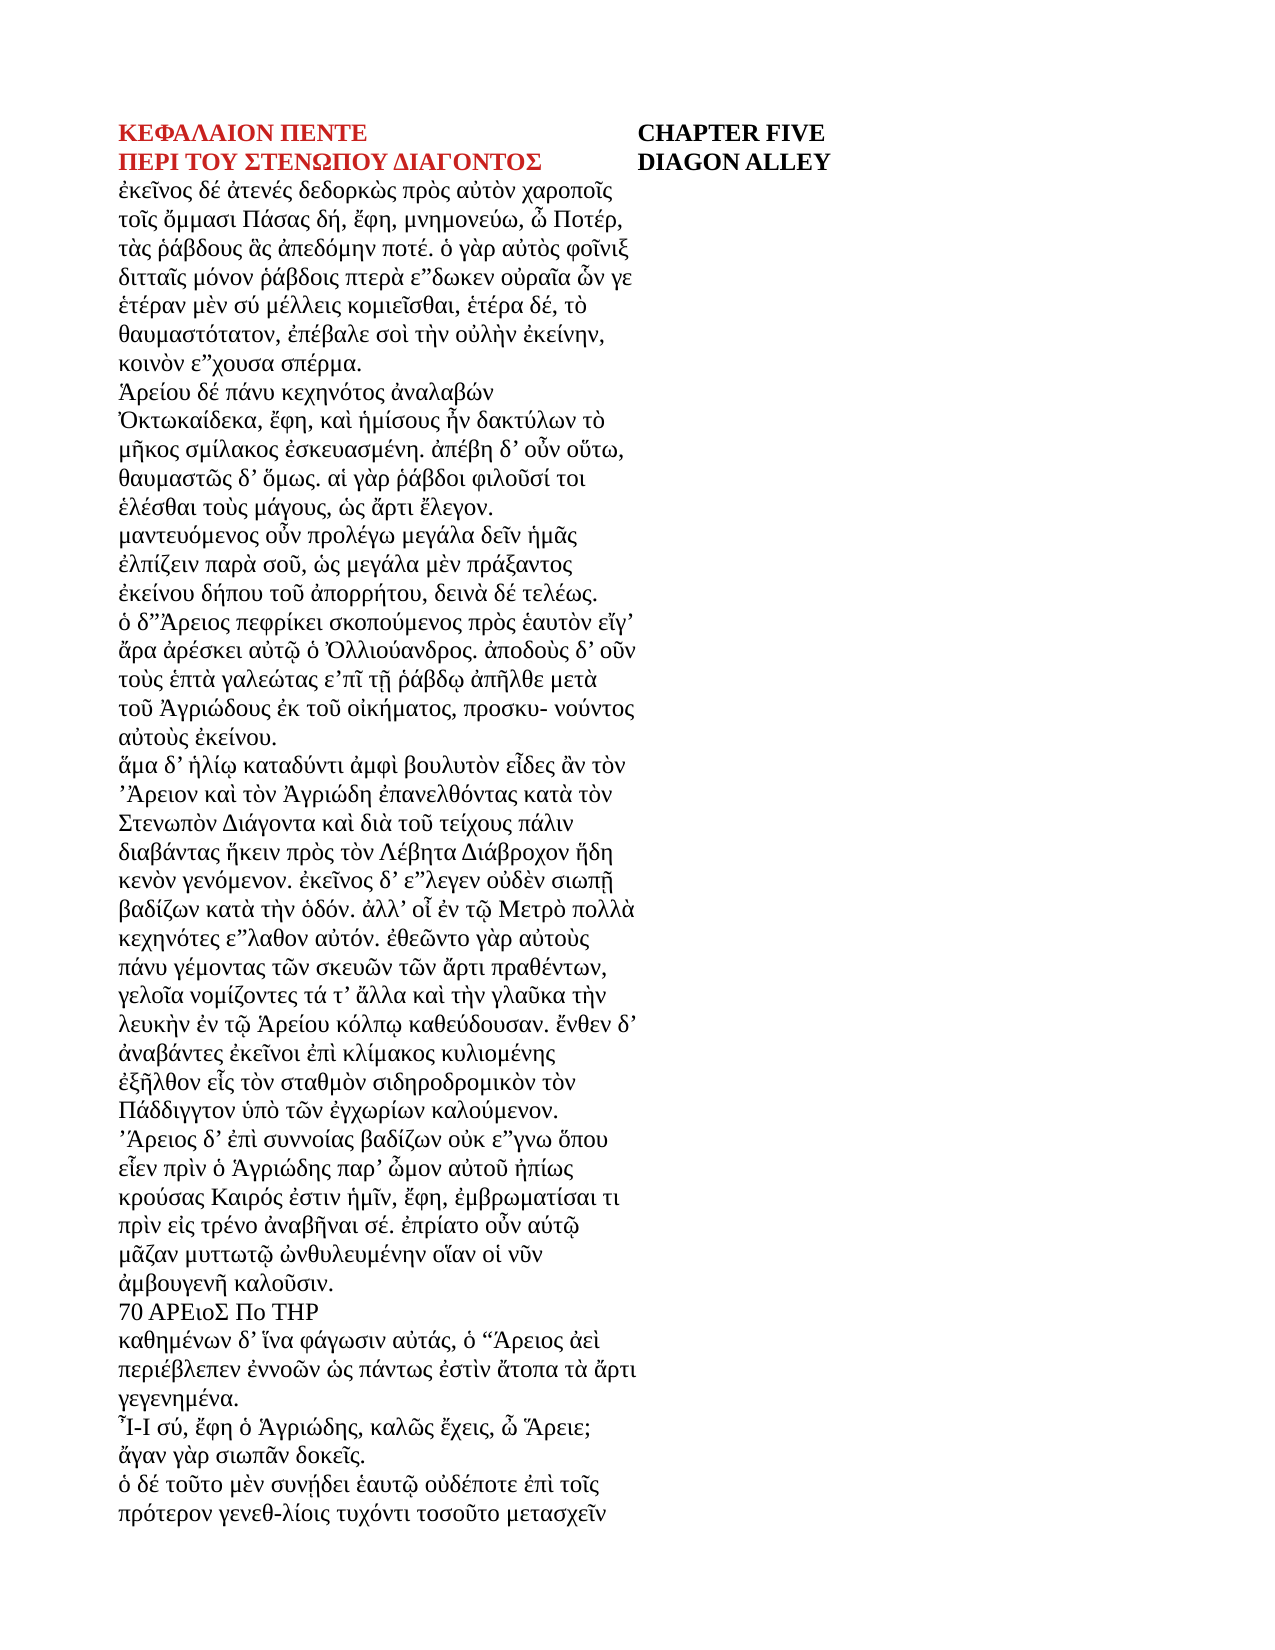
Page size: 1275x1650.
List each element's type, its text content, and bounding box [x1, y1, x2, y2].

table_header CHAPTER FIVE DIAGON ALLEY [637, 118, 1157, 176]
table_header ΚΕΦΑΛΑΙΟΝ ΠΕΝΤΕ ΠΕΡΙ ΤΟΥ ΣΤΕΝΩΠΟΥ ΔΙΑΓΟΝΤΟΣ [118, 118, 637, 176]
table_cell ἐκεῖνος δέ ἀτενές δεδορκὼς πρὸς αὐτὸν χαροποῖς τοῖς ὄμμασι Πάσας δή, ἔφη, μνημονεύω, ὦ Ποτέρ, τὰς ῥάβδους ἃς ἀπεδόμην ποτέ. ὁ γὰρ αὐτὸς φοῖνιξ διτταῖς μόνον ῥάβδοις πτερὰ ε”δωκεν οὐραῖα ὧν γε ἑτέραν μὲν σύ μέλλεις κομιεῖσθαι, ἑτέρα δέ, τὸ θαυμαστότατον, ἐπέβαλε σοὶ τὴν οὐλὴν ἐκείνην, κοινὸν ε”χουσα σπέρμα. Ἁρείου δέ πάνυ κεχηνότος ἀναλαβών Ὀκτωκαίδεκα, ἔφη, καὶ ἡμίσους ἦν δακτύλων τὸ μῆκος σμίλακος ἐσκευασμένη. ἀπέβη δ’ οὖν οὕτω, θαυμαστῶς δ’ ὅμως. αἱ γὰρ ῥάβδοι φιλοῦσί τοι ἑλέσθαι τοὺς μάγους, ὡς ἄρτι ἔλεγον. μαντευόμενος οὖν προλέγω μεγάλα δεῖν ἡμᾶς ἐλπίζειν παρὰ σοῦ, ὡς μεγάλα μὲν πράξαντος ἐκείνου δήπου τοῦ ἀπορρήτου, δεινὰ δέ τελέως. ὁ δ”Ἀρειος πεφρίκει σκοπούμενος πρὸς ἑαυτὸν εἴγ’ ἄρα ἀρέσκει αὐτῷ ὁ Ὀλλιούανδρος. ἀποδοὺς δ’ οῦν τοὺς ἑπτὰ γαλεώτας ε’πῖ τῇ ῥάβδῳ ἀπῆλθε μετὰ τοῦ Ἀγριώδους ἐκ τοῦ οἰκήματος, προσκυ- νούντος αὐτοὺς ἐκείνου. ἅμα δ’ ἡλίῳ καταδύντι ἀμφὶ βουλυτὸν εἶδες ἂν τὸν ’Ἀρειον καὶ τὸν Ἀγριώδη ἐπανελθόντας κατὰ τὸν Στενωπὸν Διάγοντα καὶ διὰ τοῦ τείχους πάλιν διαβάντας ἥκειν πρὸς τὸν Λέβητα Διάβροχον ἥδη κενὸν γενόμενον. ἐκεῖνος δ’ ε”λεγεν οὐδὲν σιωπῇ βαδίζων κατὰ τὴν ὁδόν. ἀλλ’ οἶ ἐν τῷ Μετρὸ πολλὰ κεχηνότες ε”λαθον αὐτόν. ἐθεῶντο γὰρ αὐτοὺς πάνυ γέμοντας τῶν σκευῶν τῶν ἄρτι πραθέντων, γελοῖα νομίζοντες τά τ’ ἄλλα καὶ τὴν γλαῦκα τὴν λευκὴν ἐν τῷ Ἁρείου κόλπῳ καθεύδουσαν. ἔνθεν δ’ ἀναβάντες ἐκεῖνοι ἐπὶ κλίμακος κυλιομένης ἐξῆλθον εἷς τὸν σταθμὸν σιδηροδρομικὸν τὸν Πάδδιγγτον ὑπὸ τῶν ἐγχωρίων καλούμενον. ’Άρειος δ’ ἐπὶ συννοίας βαδίζων οὐκ ε”γνω ὅπου εἷεν πρὶν ὁ Ἁγριώδης παρ’ ὦμον αὐτοῦ ἠπίως κρούσας Καιρός ἐστιν ἡμῖν, ἔφη, ἐμβρωματίσαι τι πρὶν εἰς τρένο ἀναβῆναι σέ. ἐπρίατο οὖν αύτῷ μᾶζαν μυττωτῷ ὠνθυλευμένην οἵαν οἱ νῦν ἀμβουγενῆ καλοῦσιν. 70 ΑΡΕιοΣ Πο ΤΗΡ καθημένων δ’ ἵνα φάγωσιν αὐτάς, ὁ “Άρειος ἀεὶ περιέβλεπεν ἐννοῶν ὡς πάντως ἐστὶν ἄτοπα τὰ ἄρτι γεγενημένα. Ἶ-Ι σύ, ἔφη ὁ Ἁγριώδης, καλῶς ἔχεις, ὦ Ἅρειε; ἄγαν γὰρ σιωπᾶν δοκεῖς. ὁ δέ τοῦτο μὲν συνῄδει ἑαυτῷ οὐδέποτε ἐπὶ τοῖς πρότερον γενεθ-λίοις τυχόντι τοσοῦτο μετασχεῖν [118, 176, 637, 1527]
